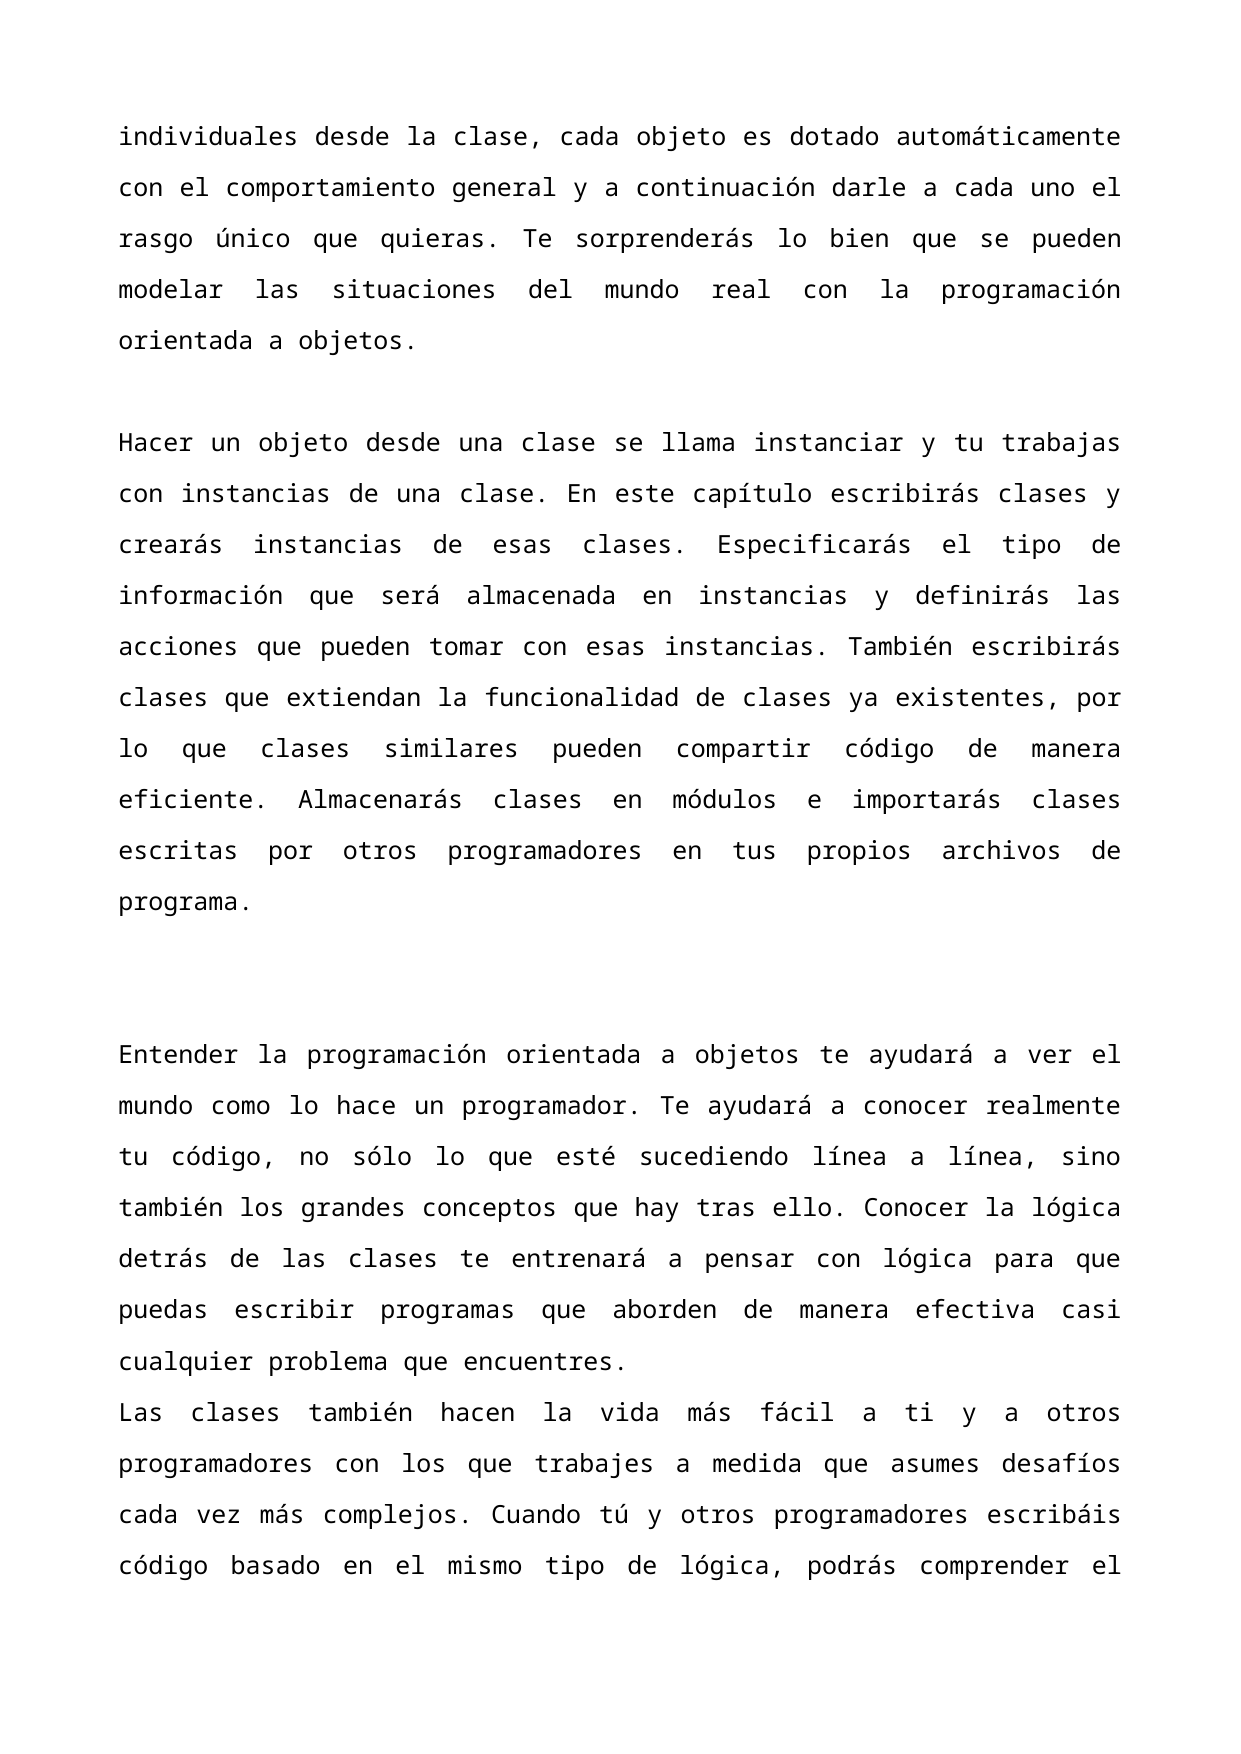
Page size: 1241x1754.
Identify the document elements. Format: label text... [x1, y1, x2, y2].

text Hacer un objeto desde una clase se llama instanciar y tu trabajas con instancias de una clase. En este capítulo escribirás clases y crearás instancias de esas clases. Especificarás el tipo de información que será almacenada en instancias y definirás las acciones que pueden tomar con esas instancias. También escribirás clases que extiendan la funcionalidad de clases ya existentes, por lo que clases similares pueden compartir código de manera eficiente. Almacenarás clases en módulos e importarás clases escritas por otros programadores en tus propios archivos de programa. [118, 424, 1122, 918]
text Entender la programación orientada a objetos te ayudará a ver el mundo como lo hace un programador. Te ayudará a conocer realmente tu código, no sólo lo que esté sucediendo línea a línea, sino también los grandes conceptos que hay tras ello. Conocer la lógica detrás de las clases te entrenará a pensar con lógica para que puedas escribir programas que aborden de manera efectiva casi cualquier problema que encuentres. [118, 1037, 1122, 1377]
text Las clases también hacen la vida más fácil a ti y a otros programadores con los que trabajes a medida que asumes desafíos cada vez más complejos. Cuando tú y otros programadores escribáis código basado en el mismo tipo de lógica, podrás comprender el [118, 1394, 1122, 1581]
text individuales desde la clase, cada objeto es dotado automáticamente con el comportamiento general y a continuación darle a cada uno el rasgo único que quieras. Te sorprenderás lo bien que se pueden modelar las situaciones del mundo real con la programación orientada a objetos. [118, 118, 1122, 356]
